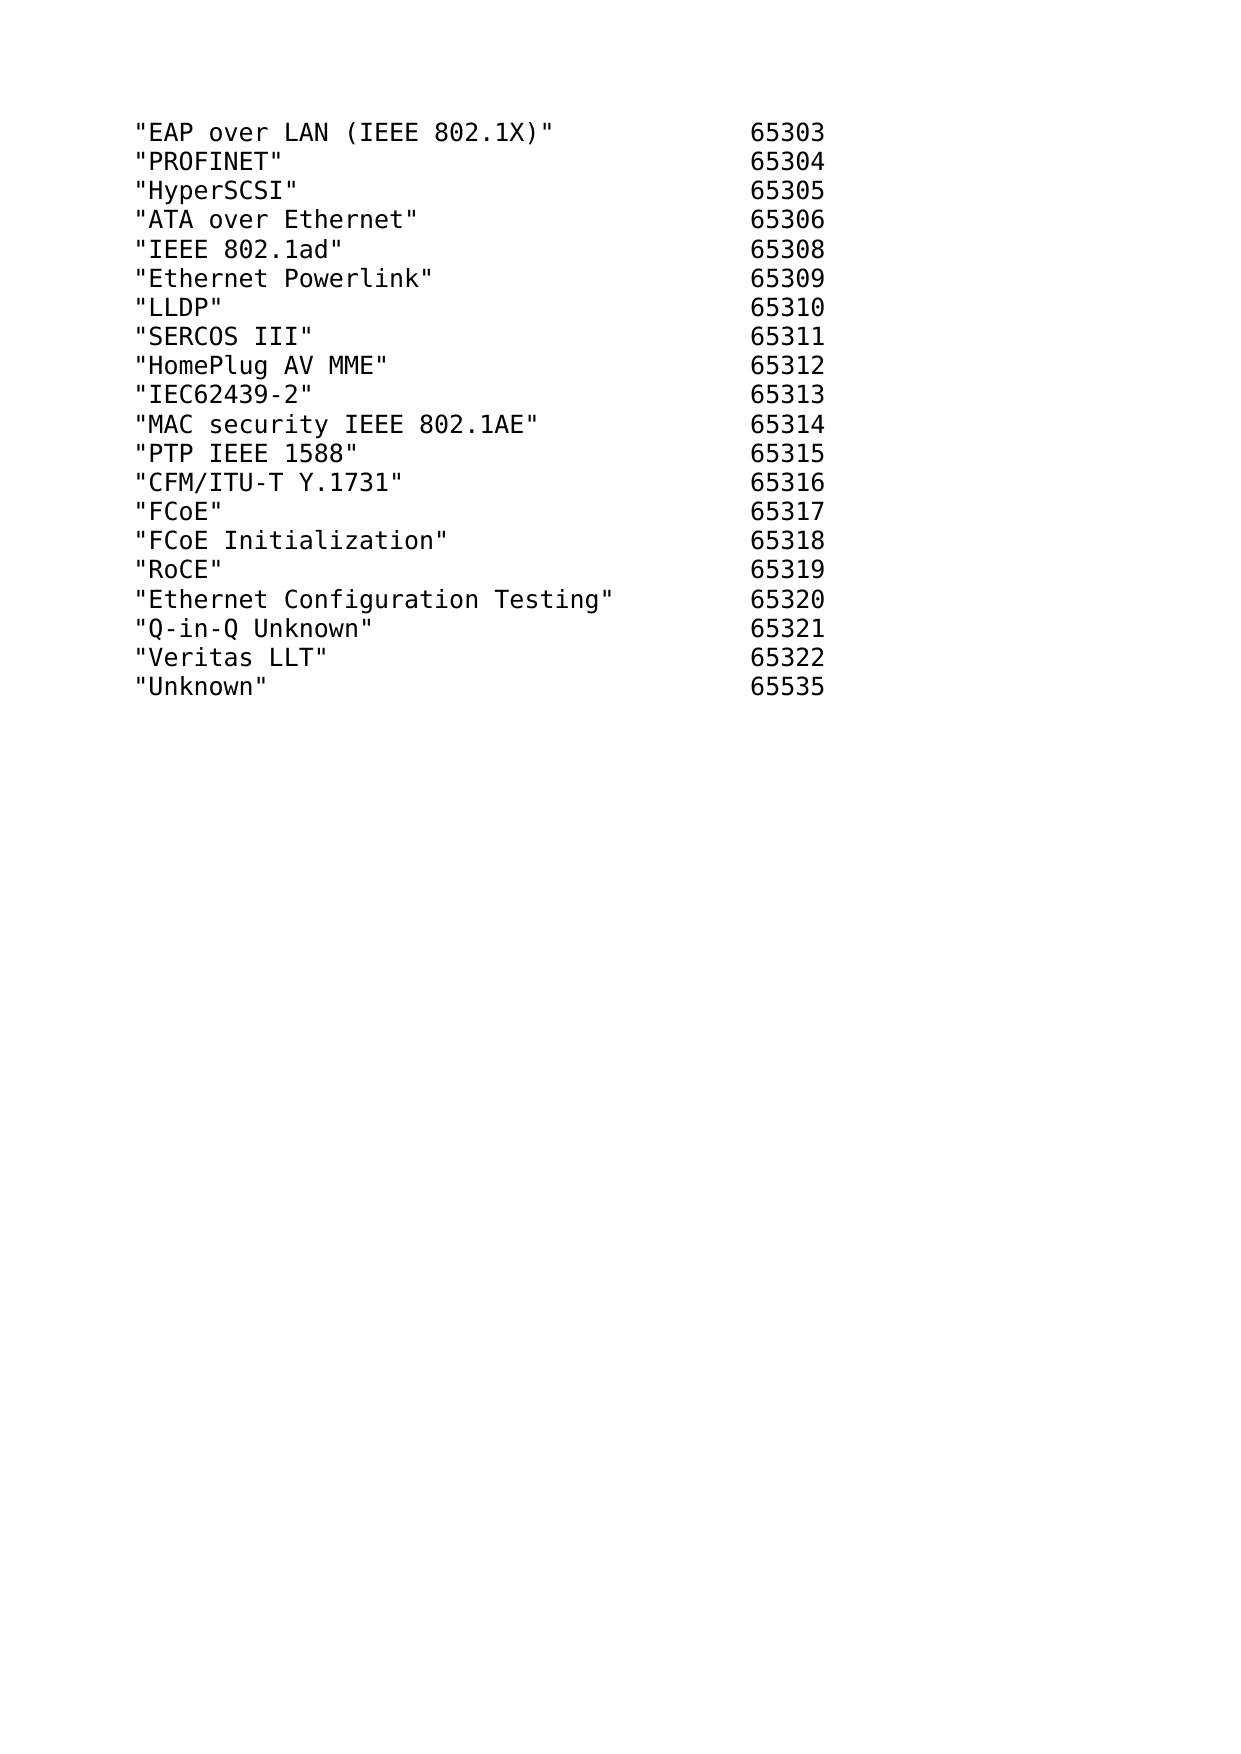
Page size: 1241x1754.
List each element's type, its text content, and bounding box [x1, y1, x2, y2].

text "EAP over LAN (IEEE 802.1X)" 65303 "PROFINET" 65304 "HyperSCSI" 65305 "ATA over Ethernet" 65306 "IEEE 802.1ad" 65308 "Ethernet Powerlink" 65309 "LLDP" 65310 "SERCOS III" 65311 "HomePlug AV MME" 65312 "IEC62439-2" 65313 "MAC security IEEE 802.1AE" 65314 "PTP IEEE 1588" 65315 "CFM/ITU-T Y.1731" 65316 "FCoE" 65317 "FCoE Initialization" 65318 "RoCE" 65319 "Ethernet Configuration Testing" 65320 "Q-in-Q Unknown" 65321 "Veritas LLT" 65322 "Unknown" 65535 [118, 118, 1122, 701]
